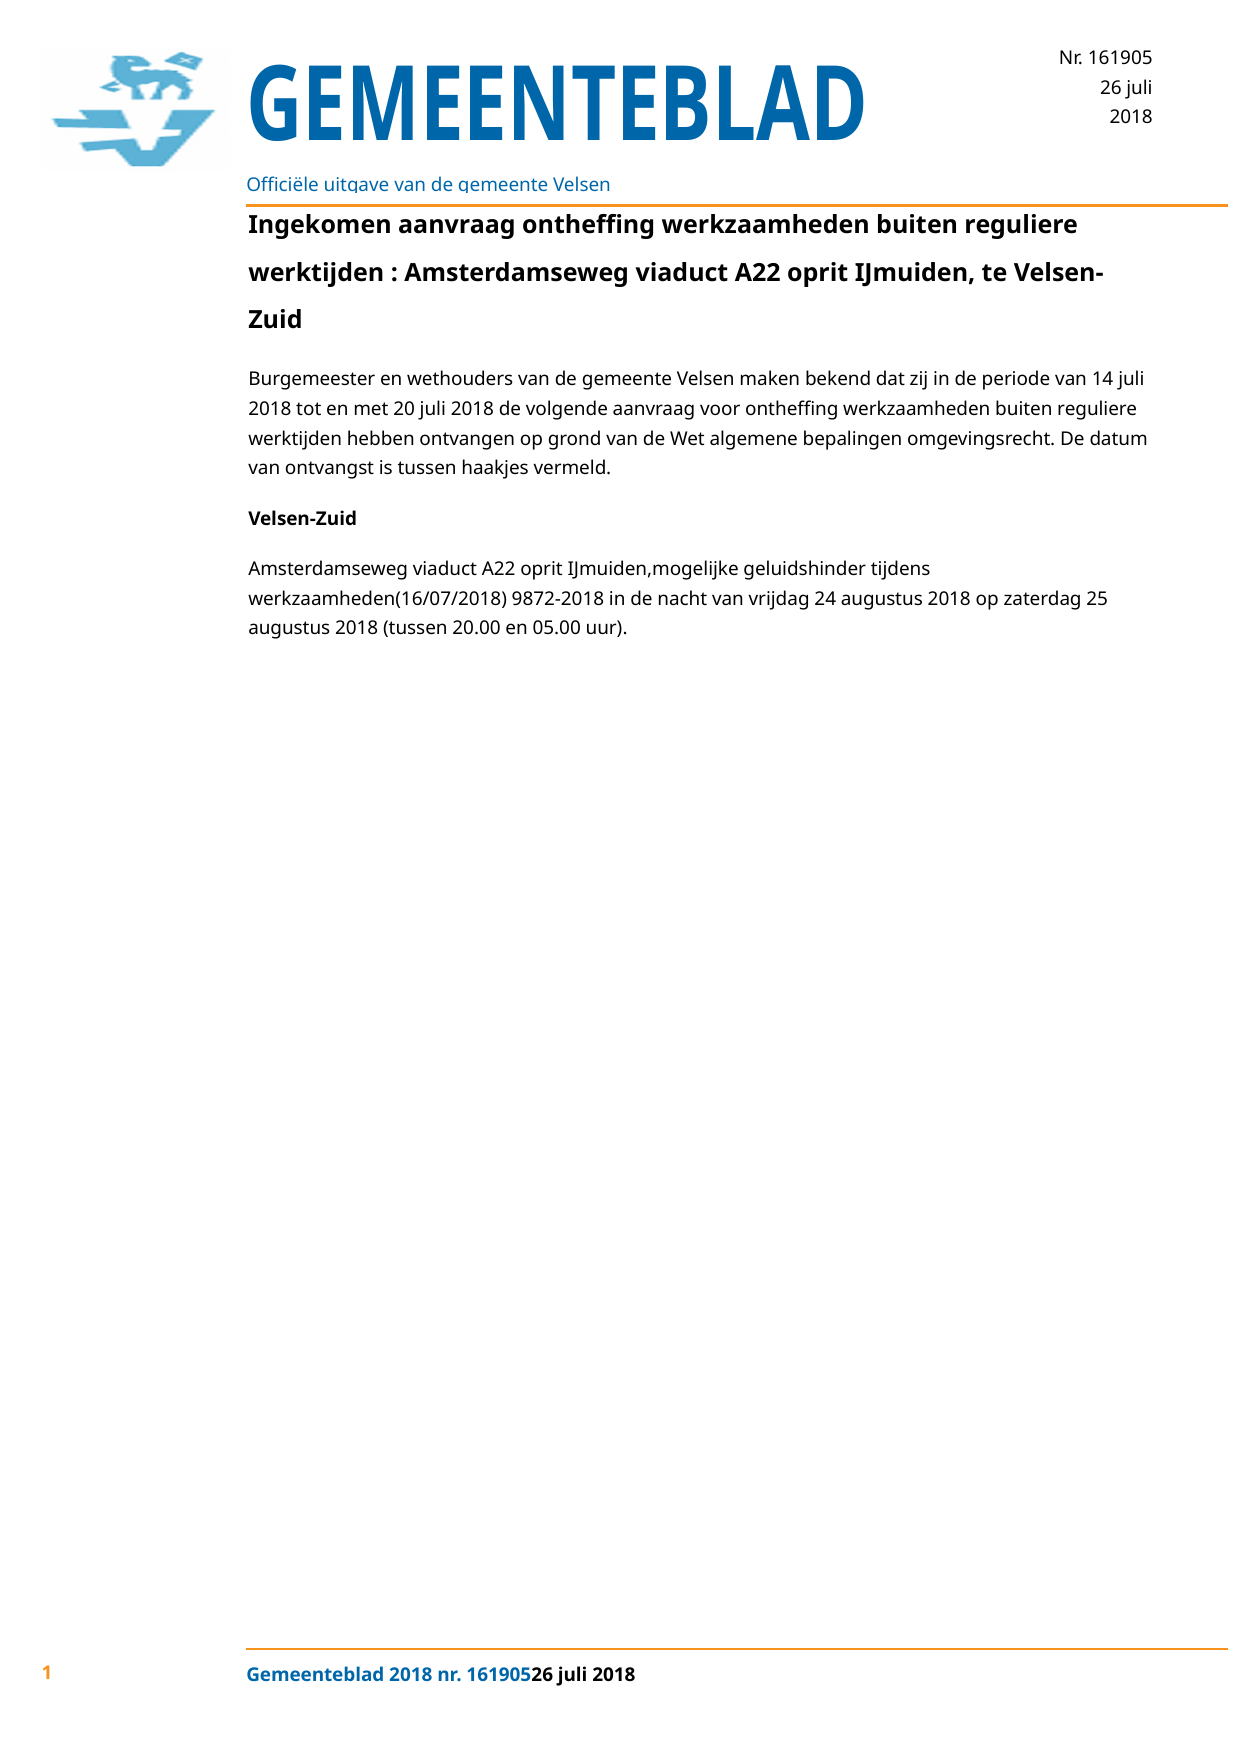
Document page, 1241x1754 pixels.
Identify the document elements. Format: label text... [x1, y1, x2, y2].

text Ingekomen aanvraag ontheffing werkzaamheden buiten reguliere werktijden : Amsterdamseweg viaduct A22 oprit IJmuiden, te Velsen-Zuid [248, 207, 1152, 336]
text Amsterdamseweg viaduct A22 oprit IJmuiden,mogelijke geluidshinder tijdens werkzaamheden(16/07/2018) 9872-2018 in de nacht van vrijdag 24 augustus 2018 op zaterdag 25 augustus 2018 (tussen 20.00 en 05.00 uur). [248, 555, 1152, 640]
picture [41, 47, 231, 172]
text Velsen-Zuid [248, 505, 1152, 530]
text Burgemeester en wethouders van de gemeente Velsen maken bekend dat zij in de periode van 14 juli 2018 tot en met 20 juli 2018 de volgende aanvraag voor ontheffing werkzaamheden buiten reguliere werktijden hebben ontvangen op grond van de Wet algemene bepalingen omgevingsrecht. De datum van ontvangst is tussen haakjes vermeld. [248, 366, 1152, 480]
